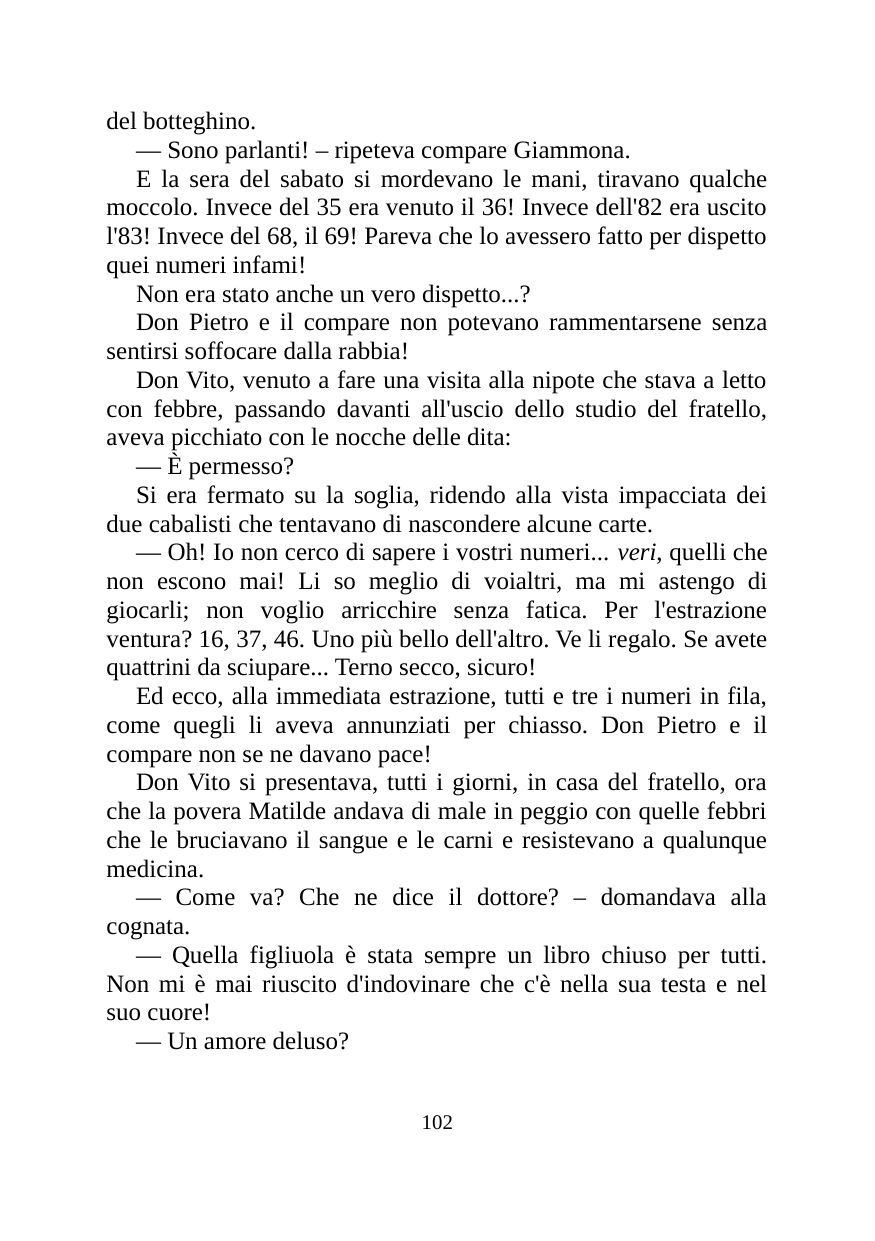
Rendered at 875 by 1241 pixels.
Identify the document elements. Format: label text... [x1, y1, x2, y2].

text Don Vito si presentava, tutti i giorni, in casa del fratello, ora che la povera Matilde andava di male in peggio con quelle febbri che le bruciavano il sangue e le carni e resistevano a qualunque medicina. [106, 767, 768, 882]
text Si era fermato su la soglia, ridendo alla vista impacciata dei due cabalisti che tentavano di nascondere alcune carte. [106, 480, 768, 537]
text Non era stato anche un vero dispetto...? [106, 279, 768, 307]
text Ed ecco, alla immediata estrazione, tutti e tre i numeri in fila, come quegli li aveva annunziati per chiasso. Don Pietro e il compare non se ne davano pace! [106, 681, 768, 767]
text — Come va? Che ne dice il dottore? – domandava alla cognata. [106, 882, 768, 940]
text — Un amore deluso? [106, 1026, 768, 1055]
text — È permesso? [106, 451, 768, 480]
text Don Pietro e il compare non potevano rammentarsene senza sentirsi soffocare dalla rabbia! [106, 307, 768, 365]
text E la sera del sabato si mordevano le mani, tiravano qualche moccolo. Invece del 35 era venuto il 36! Invece dell'82 era uscito l'83! Invece del 68, il 69! Pareva che lo avessero fatto per dispetto quei numeri infami! [106, 164, 768, 279]
text del botteghino. [106, 106, 768, 135]
text Don Vito, venuto a fare una visita alla nipote che stava a letto con febbre, passando davanti all'uscio dello studio del fratello, aveva picchiato con le nocche delle dita: [106, 365, 768, 451]
text — Oh! Io non cerco di sapere i vostri numeri... veri, quelli che non escono mai! Li so meglio di voialtri, ma mi astengo di giocarli; non voglio arricchire senza fatica. Per l'estrazione ventura? 16, 37, 46. Uno più bello dell'altro. Ve li regalo. Se avete quattrini da sciupare... Terno secco, sicuro! [106, 537, 768, 681]
text — Sono parlanti! – ripeteva compare Giammona. [106, 135, 768, 164]
text — Quella figliuola è stata sempre un libro chiuso per tutti. Non mi è mai riuscito d'indovinare che c'è nella sua testa e nel suo cuore! [106, 940, 768, 1026]
